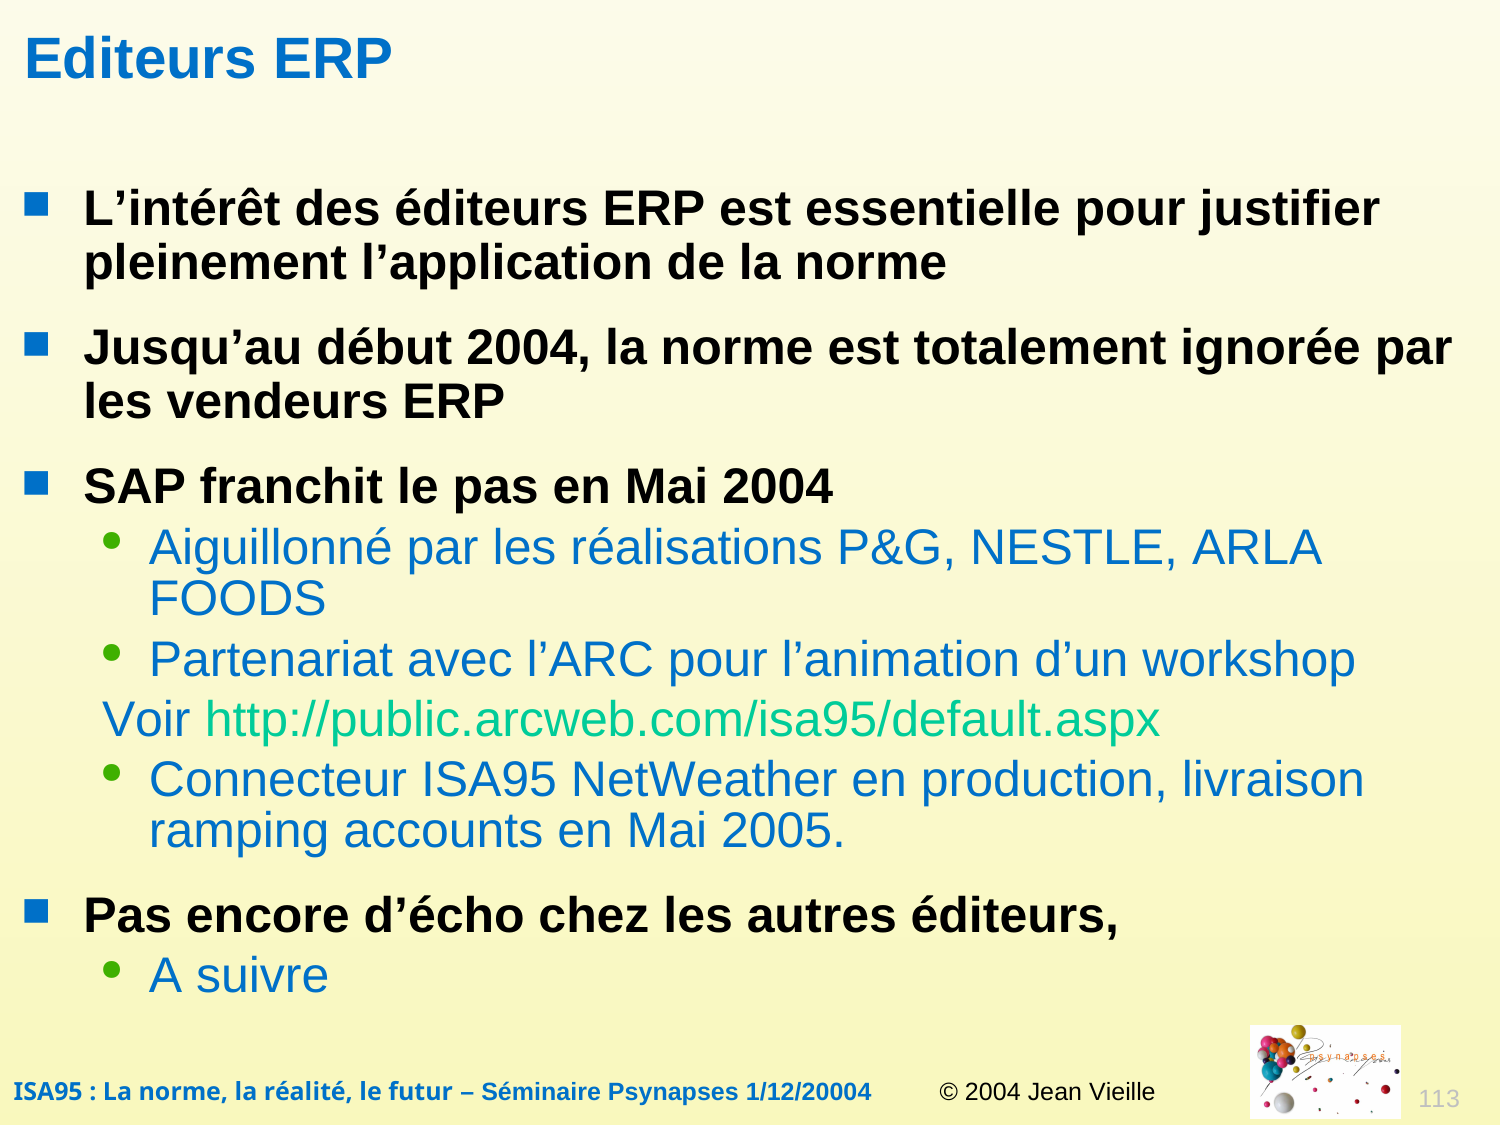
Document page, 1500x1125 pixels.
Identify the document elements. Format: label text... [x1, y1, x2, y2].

picture [1250, 1026, 1401, 1119]
title Editeurs ERP [9, 12, 1476, 151]
list L’intérêt des éditeurs ERP est essentielle pour justifier pleinement l’application de la norme Jusqu’au début 2004, la norme est totalement ignorée par les vendeurs ERP SAP franchit le pas en Mai 2004 Aiguillonné par les réalisations P&G, NESTLE, ARLA FOODS Partenariat avec l’ARC pour l’animation d’un workshop Voir http://public.arcweb.com/isa95/default.aspx Connecteur ISA95 NetWeather en production, livraison ramping accounts en Mai 2005. Pas encore d’écho chez les autres éditeurs, A suivre [12, 174, 1476, 1026]
